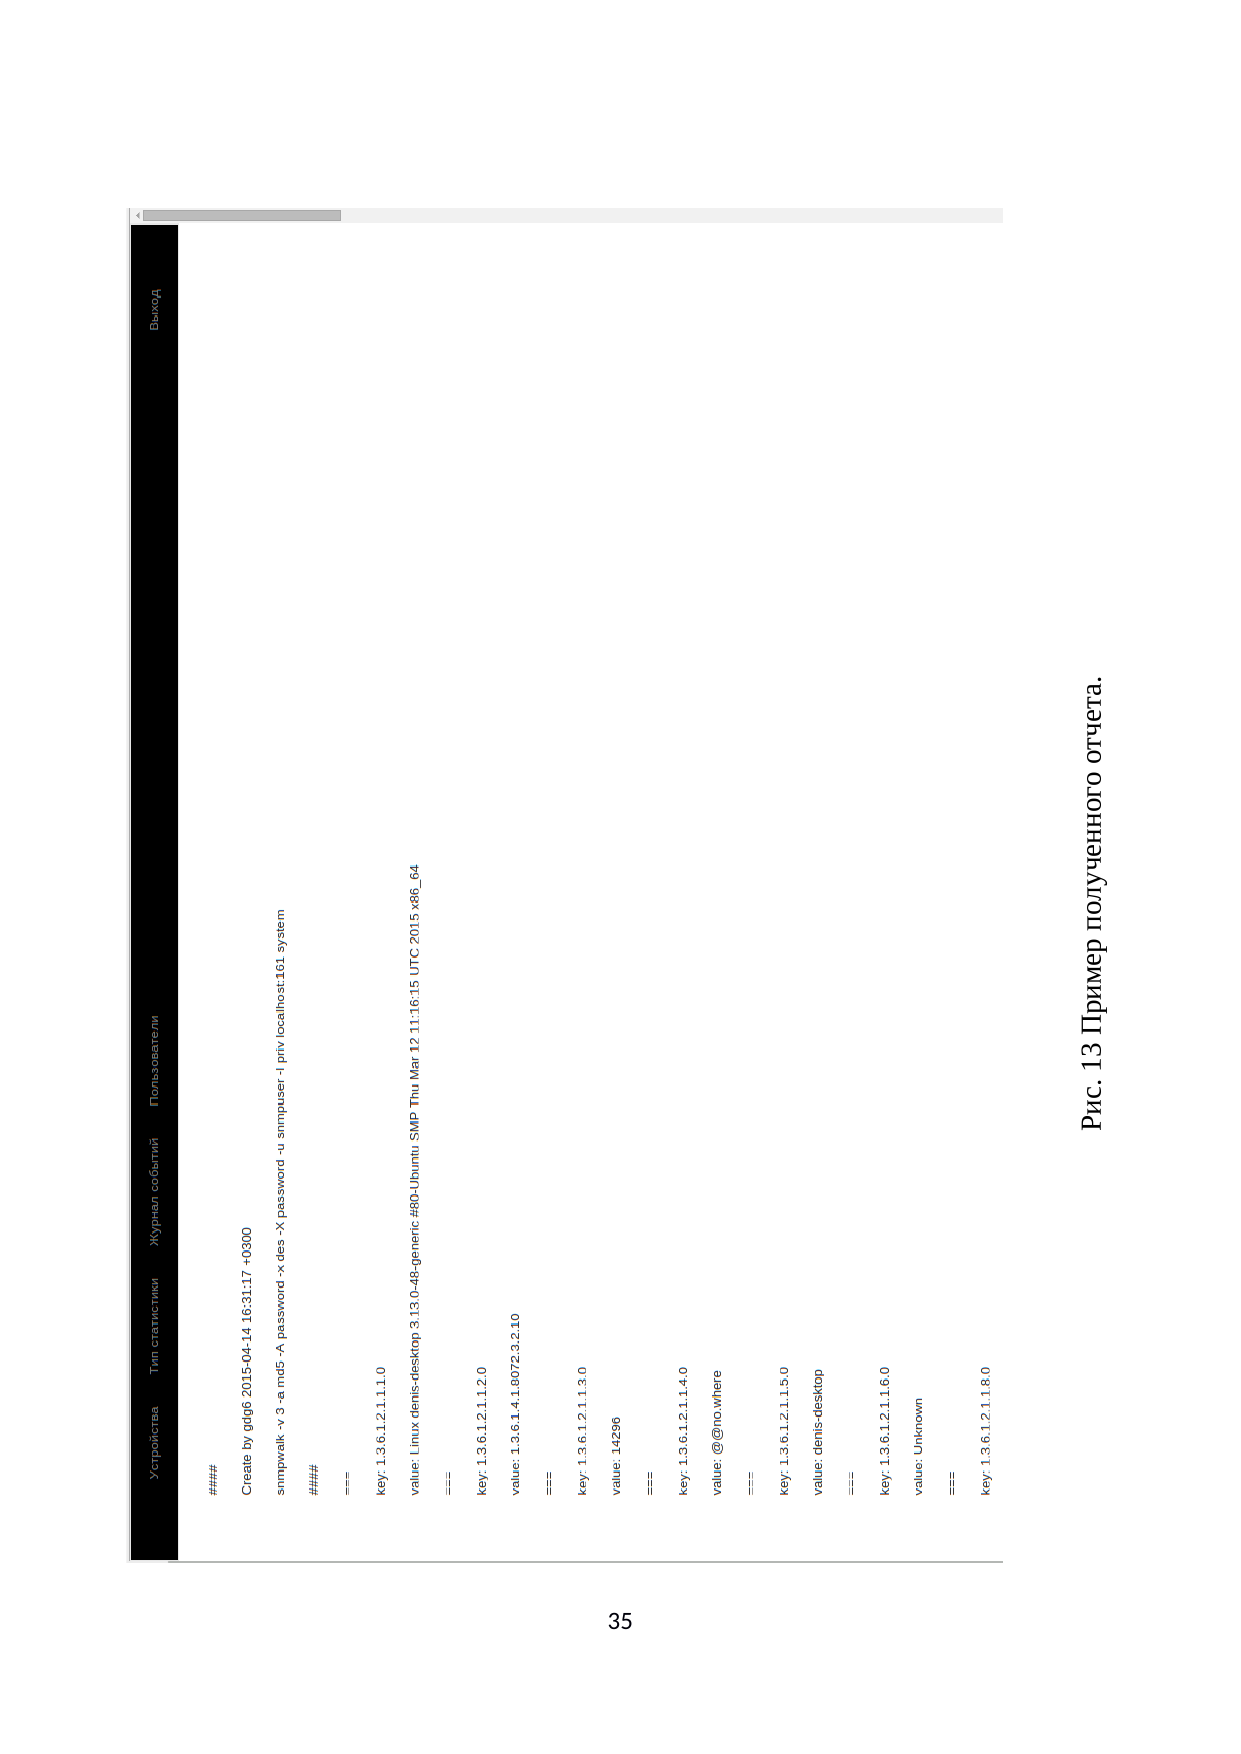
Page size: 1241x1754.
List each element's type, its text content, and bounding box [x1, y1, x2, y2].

table_header Рис. 13 Пример полученного отчета. [1058, 178, 1122, 1576]
table_header [118, 178, 1058, 1562]
picture [126, 188, 1003, 1563]
table_header [118, 1563, 1058, 1576]
